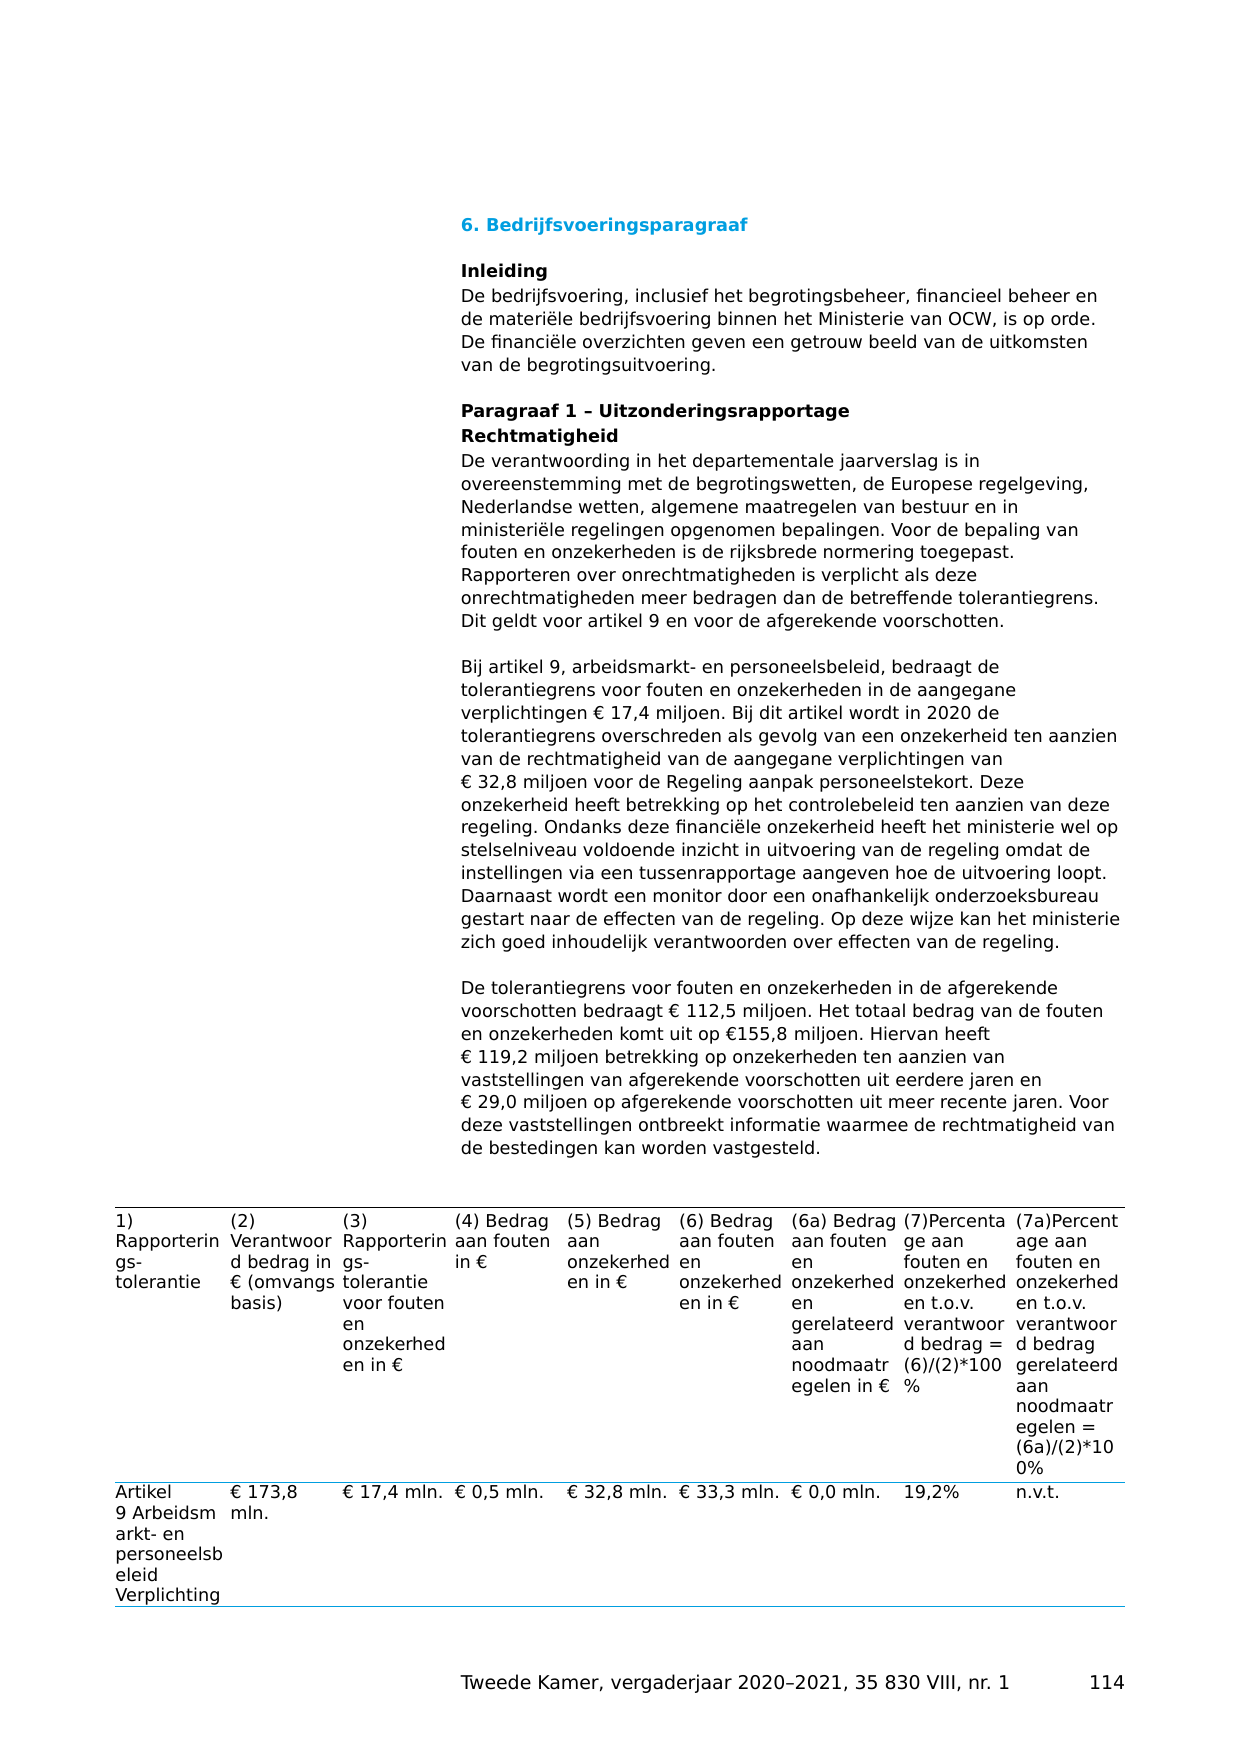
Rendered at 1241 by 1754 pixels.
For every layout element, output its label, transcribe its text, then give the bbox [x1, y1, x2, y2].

table_cell € 0,0 mln. [788, 1483, 900, 1606]
table_cell (5) Bedrag aan onzekerheden in € [564, 1208, 676, 1482]
text Paragraaf 1 – Uitzonderingsrapportage [461, 399, 1125, 422]
text Inleiding [461, 259, 1125, 282]
text De tolerantiegrens voor fouten en onzekerheden in de afgerekende voorschotten bedraagt € 112,5 miljoen. Het totaal bedrag van de fouten en onzekerheden komt uit op €155,8 miljoen. Hiervan heeft € 119,2 miljoen betrekking op onzekerheden ten aanzien van vaststellingen van afgerekende voorschotten uit eerdere jaren en € 29,0 miljoen op afgerekende voorschotten uit meer recente jaren. Voor deze vaststellingen ontbreekt informatie waarmee de rechtmatigheid van de bestedingen kan worden vastgesteld. [461, 976, 1125, 1159]
table_cell € 173,8 mln. [227, 1483, 339, 1606]
text Bij artikel 9, arbeidsmarkt- en personeelsbeleid, bedraagt de tolerantiegrens voor fouten en onzekerheden in de aangegane verplichtingen € 17,4 miljoen. Bij dit artikel wordt in 2020 de tolerantiegrens overschreden als gevolg van een onzekerheid ten aanzien van de rechtmatigheid van de aangegane verplichtingen van € 32,8 miljoen voor de Regeling aanpak personeelstekort. Deze onzekerheid heeft betrekking op het controlebeleid ten aanzien van deze regeling. Ondanks deze financiële onzekerheid heeft het ministerie wel op stelselniveau voldoende inzicht in uitvoering van de regeling omdat de instellingen via een tussenrapportage aangeven hoe de uitvoering loopt. Daarnaast wordt een monitor door een onafhankelijk onderzoeksbureau gestart naar de effecten van de regeling. Op deze wijze kan het ministerie zich goed inhoudelijk verantwoorden over effecten van de regeling. [461, 655, 1125, 953]
table_cell € 0,5 mln. [452, 1483, 564, 1606]
table_cell 19,2% [900, 1483, 1013, 1606]
table_cell (3) Rapporterings-tolerantie voor fouten en onzekerheden in € [340, 1208, 452, 1482]
table_cell € 32,8 mln. [564, 1483, 676, 1606]
table_cell (4) Bedrag aan fouten in € [452, 1208, 564, 1482]
table_cell n.v.t. [1013, 1483, 1125, 1606]
table_cell € 17,4 mln. [340, 1483, 452, 1606]
table_cell (6a) Bedrag aan fouten en onzekerheden gerelateerd aan noodmaatregelen in € [788, 1208, 900, 1482]
table_header Tabel 63 Overzicht overschrijdingen rapporteringstoleranties fouten en onzekerheden [115, 1182, 1125, 1207]
table_cell (7)Percentage aan fouten en onzekerheden t.o.v. verantwoord bedrag = (6)/(2)*100% [900, 1208, 1013, 1482]
table_cell (2) Verantwoord bedrag in € (omvangsbasis) [227, 1208, 339, 1482]
table_cell € 33,3 mln. [676, 1483, 788, 1606]
text Rechtmatigheid [461, 424, 1125, 447]
table_cell Artikel 9 Arbeidsmarkt- en personeelsbeleid Verplichting [115, 1483, 227, 1606]
table_cell (7a)Percentage aan fouten en onzekerheden t.o.v. verantwoord bedrag gerelateerd aan noodmaatregelen = (6a)/(2)*100% [1013, 1208, 1125, 1482]
text De bedrijfsvoering, inclusief het begrotingsbeheer, financieel beheer en de materiële bedrijfsvoering binnen het Ministerie van OCW, is op orde. De financiële overzichten geven een getrouw beeld van de uitkomsten van de begrotingsuitvoering. [461, 284, 1125, 376]
table_cell (6) Bedrag aan fouten en onzekerheden in € [676, 1208, 788, 1482]
title 6. Bedrijfsvoeringsparagraaf [461, 213, 1125, 236]
table_cell 1) Rapporterings-tolerantie [115, 1208, 227, 1482]
text De verantwoording in het departementale jaarverslag is in overeenstemming met de begrotingswetten, de Europese regelgeving, Nederlandse wetten, algemene maatregelen van bestuur en in ministeriële regelingen opgenomen bepalingen. Voor de bepaling van fouten en onzekerheden is de rijksbrede normering toegepast. Rapporteren over onrechtmatigheden is verplicht als deze onrechtmatigheden meer bedragen dan de betreffende tolerantiegrens. Dit geldt voor artikel 9 en voor de afgerekende voorschotten. [461, 449, 1125, 632]
